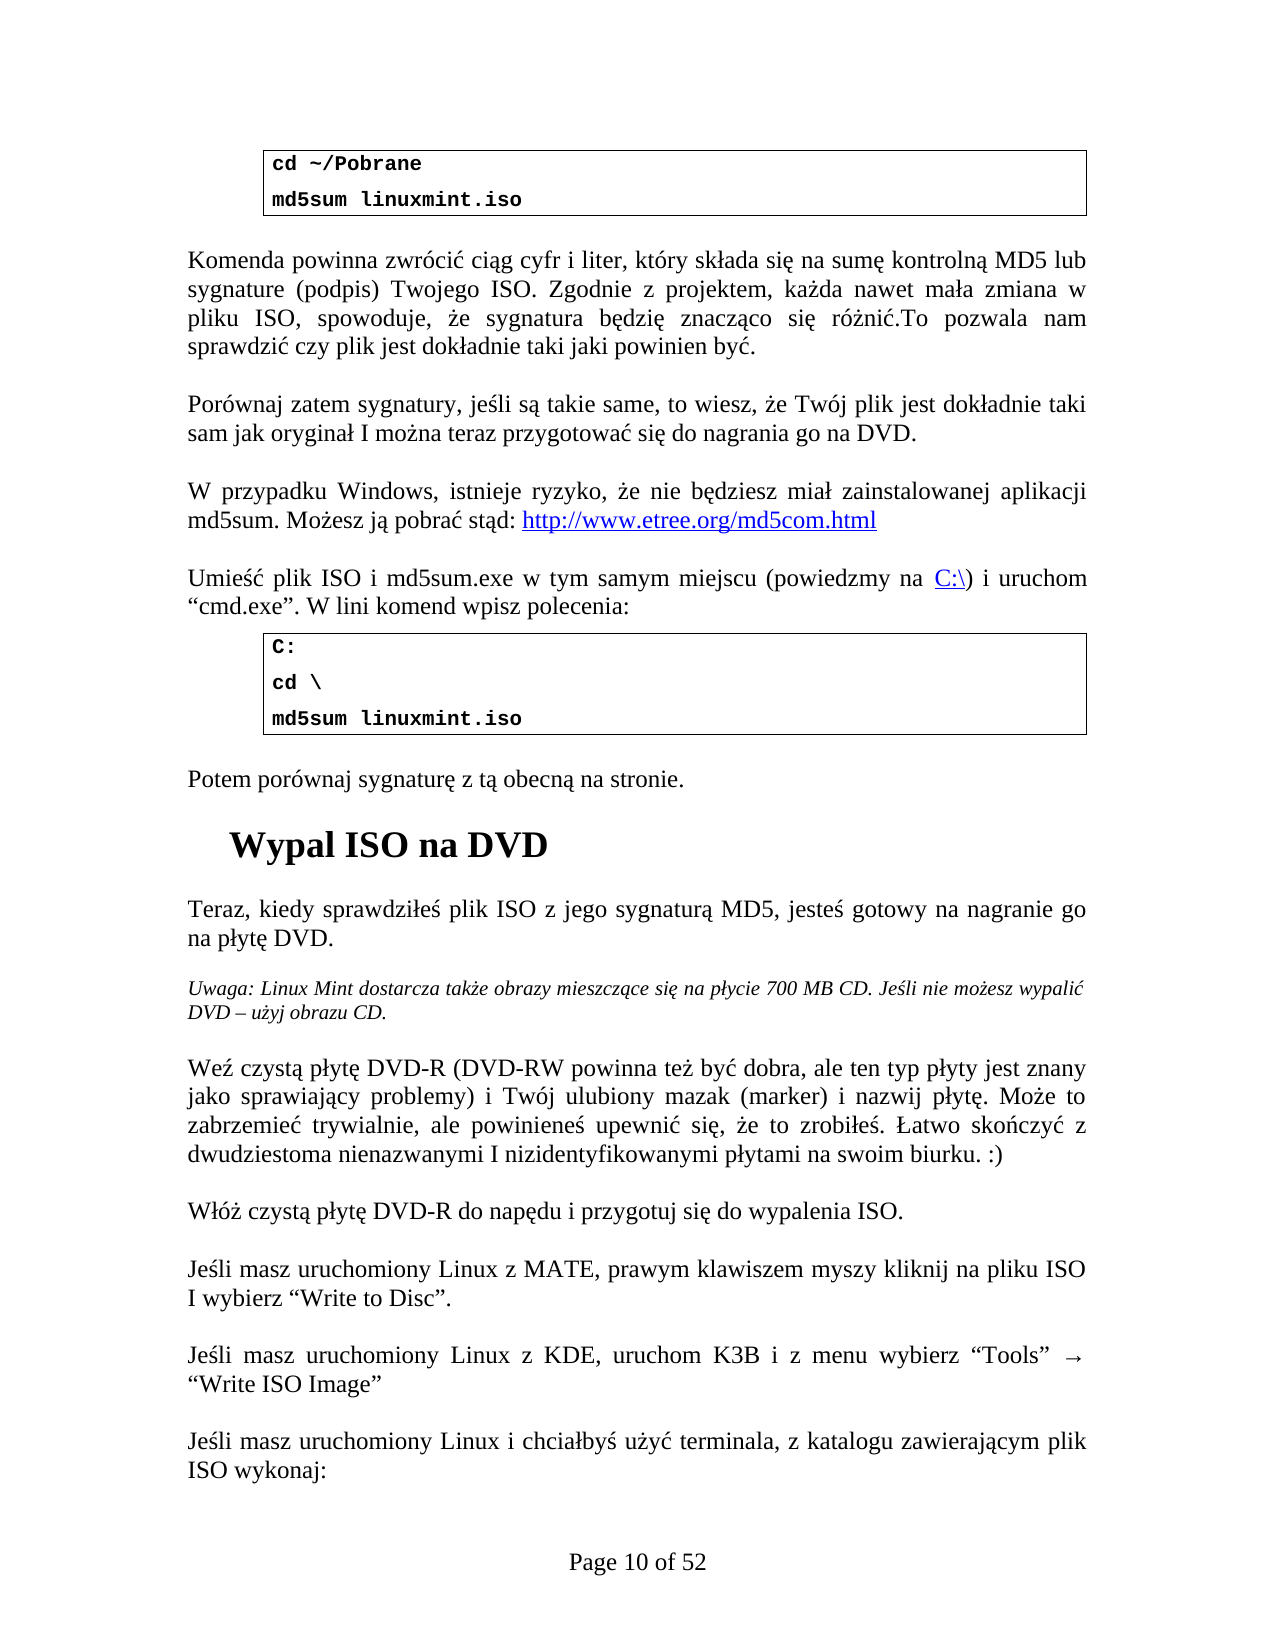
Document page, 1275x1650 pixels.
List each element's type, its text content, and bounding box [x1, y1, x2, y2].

text cd ~/Pobrane [264, 151, 1086, 177]
text Porównaj zatem sygnatury, jeśli są takie same, to wiesz, że Twój plik jest dokładnie taki sam jak oryginał I można teraz przygotować się do nagrania go na DVD. [187, 389, 1087, 447]
text Komenda powinna zwrócić ciąg cyfr i liter, który składa się na sumę kontrolną MD5 lub sygnature (podpis) Twojego ISO. Zgodnie z projektem, każda nawet mała zmiana w pliku ISO, spowoduje, że sygnatura będzię znacząco się różnić.To pozwala nam sprawdzić czy plik jest dokładnie taki jaki powinien być. [187, 245, 1087, 360]
text md5sum linuxmint.iso [264, 705, 1086, 734]
text Potem porównaj sygnaturę z tą obecną na stronie. [187, 764, 1087, 793]
text C: [264, 634, 1086, 659]
subtitle Wypal ISO na DVD [187, 822, 1087, 865]
text Jeśli masz uruchomiony Linux z MATE, prawym klawiszem myszy kliknij na pliku ISO I wybierz “Write to Disc”. [187, 1254, 1087, 1311]
text Uwaga: Linux Mint dostarcza także obrazy mieszczące się na płycie 700 MB CD. Jeśli nie możesz wypalić DVD – użyj obrazu CD. [187, 976, 1087, 1024]
text Włóż czystą płytę DVD-R do napędu i przygotuj się do wypalenia ISO. [187, 1196, 1087, 1225]
text Umieść plik ISO i md5sum.exe w tym samym miejscu (powiedzmy na C:\) i uruchom “cmd.exe”. W lini komend wpisz polecenia: [187, 563, 1087, 620]
text Jeśli masz uruchomiony Linux i chciałbyś użyć terminala, z katalogu zawierającym plik ISO wykonaj: [187, 1426, 1087, 1484]
text Jeśli masz uruchomiony Linux z KDE, uruchom K3B i z menu wybierz “Tools” → “Write ISO Image” [187, 1340, 1087, 1398]
text Weź czystą płytę DVD-R (DVD-RW powinna też być dobra, ale ten typ płyty jest znany jako sprawiający problemy) i Twój ulubiony mazak (marker) i nazwij płytę. Może to zabrzemieć trywialnie, ale powinieneś upewnić się, że to zrobiłeś. Łatwo skończyć z dwudziestoma nienazwanymi I nizidentyfikowanymi płytami na swoim biurku. :) [187, 1053, 1087, 1168]
text cd \ [264, 669, 1086, 696]
text W przypadku Windows, istnieje ryzyko, że nie będziesz miał zainstalowanej aplikacji md5sum. Możesz ją pobrać stąd: http://www.etree.org/md5com.html [187, 476, 1087, 533]
text Teraz, kiedy sprawdziłeś plik ISO z jego sygnaturą MD5, jesteś gotowy na nagranie go na płytę DVD. [187, 894, 1087, 952]
